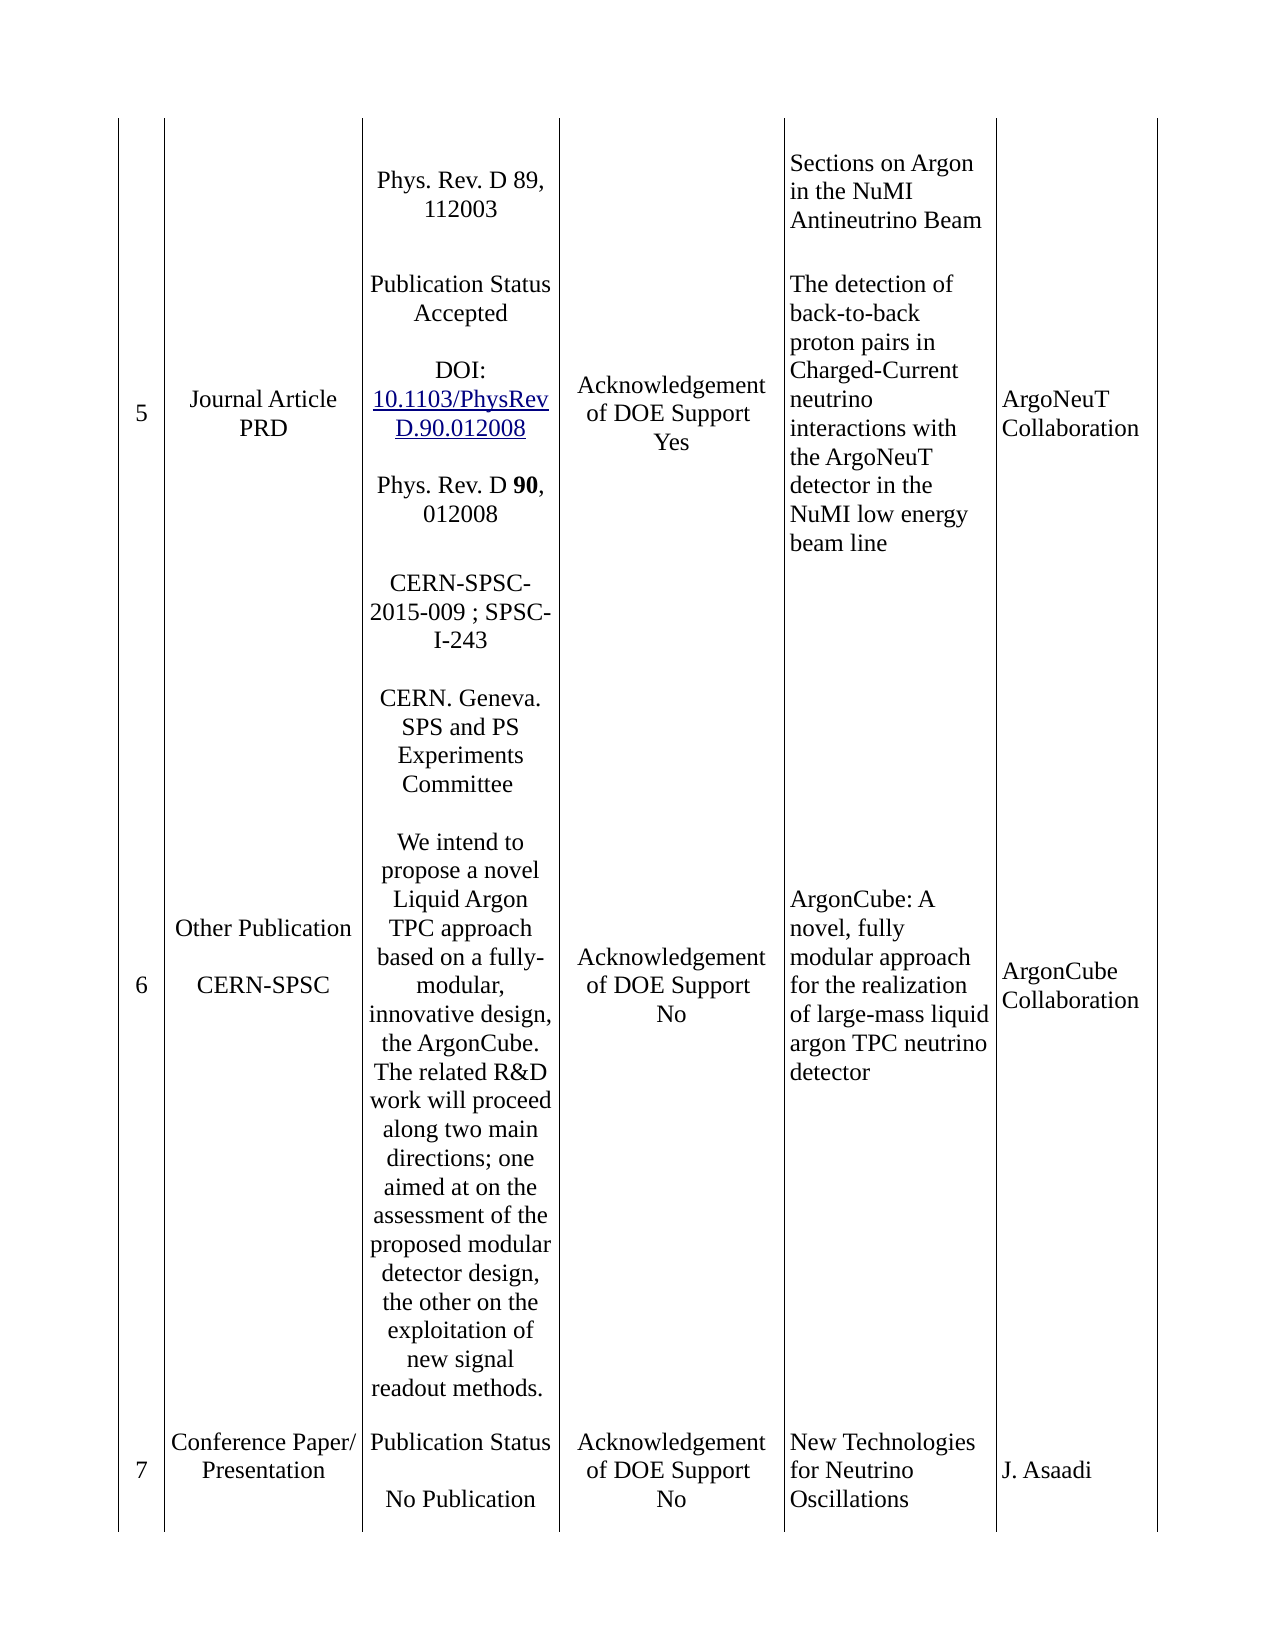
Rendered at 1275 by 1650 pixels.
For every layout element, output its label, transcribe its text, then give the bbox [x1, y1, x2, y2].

table_cell Conference Paper/ Presentation [165, 1408, 362, 1532]
table_cell [560, 118, 784, 263]
table_cell Journal Article PRD [165, 263, 362, 562]
table_cell 5 [119, 263, 164, 562]
table_cell Acknowledgement of DOE Support No [560, 1408, 784, 1532]
table_cell The detection of back-to-back proton pairs in Charged-Current neutrino interactions with the ArgoNeuT detector in the NuMI low energy beam line [785, 263, 996, 562]
table_cell [119, 118, 164, 263]
table_cell J. Asaadi [997, 1408, 1157, 1532]
table_cell [997, 118, 1157, 263]
table_cell 7 [119, 1408, 164, 1532]
table_cell ArgoNeuT Collaboration [997, 263, 1157, 562]
table_cell Acknowledgement of DOE Support Yes [560, 263, 784, 562]
table_cell Acknowledgement of DOE Support No [560, 562, 784, 1407]
table_cell Publication Status No Publication [363, 1408, 559, 1532]
table_cell Publication Status Accepted DOI: 10.1103/PhysRevD.90.012008 Phys. Rev. D 90, 012008 [363, 263, 559, 562]
table_cell Other Publication CERN-SPSC [165, 562, 362, 1407]
table_cell ArgonCube: A novel, fully modular approach for the realization of large-mass liquid argon TPC neutrino detector [785, 562, 996, 1407]
table_cell 6 [119, 562, 164, 1407]
table_cell New Technologies for Neutrino Oscillations [785, 1408, 996, 1532]
table_cell ArgonCube Collaboration [997, 562, 1157, 1407]
table_cell Phys. Rev. D 89, 112003 [363, 118, 559, 263]
table_cell CERN-SPSC-2015-009 ; SPSC-I-243 CERN. Geneva. SPS and PS Experiments Committee We intend to propose a novel Liquid Argon TPC approach based on a fully-modular, innovative design, the ArgonCube. The related R&D work will proceed along two main directions; one aimed at on the assessment of the proposed modular detector design, the other on the exploitation of new signal readout methods. [363, 562, 559, 1407]
table_cell Sections on Argon in the NuMI Antineutrino Beam [785, 118, 996, 263]
table_cell [165, 118, 362, 263]
